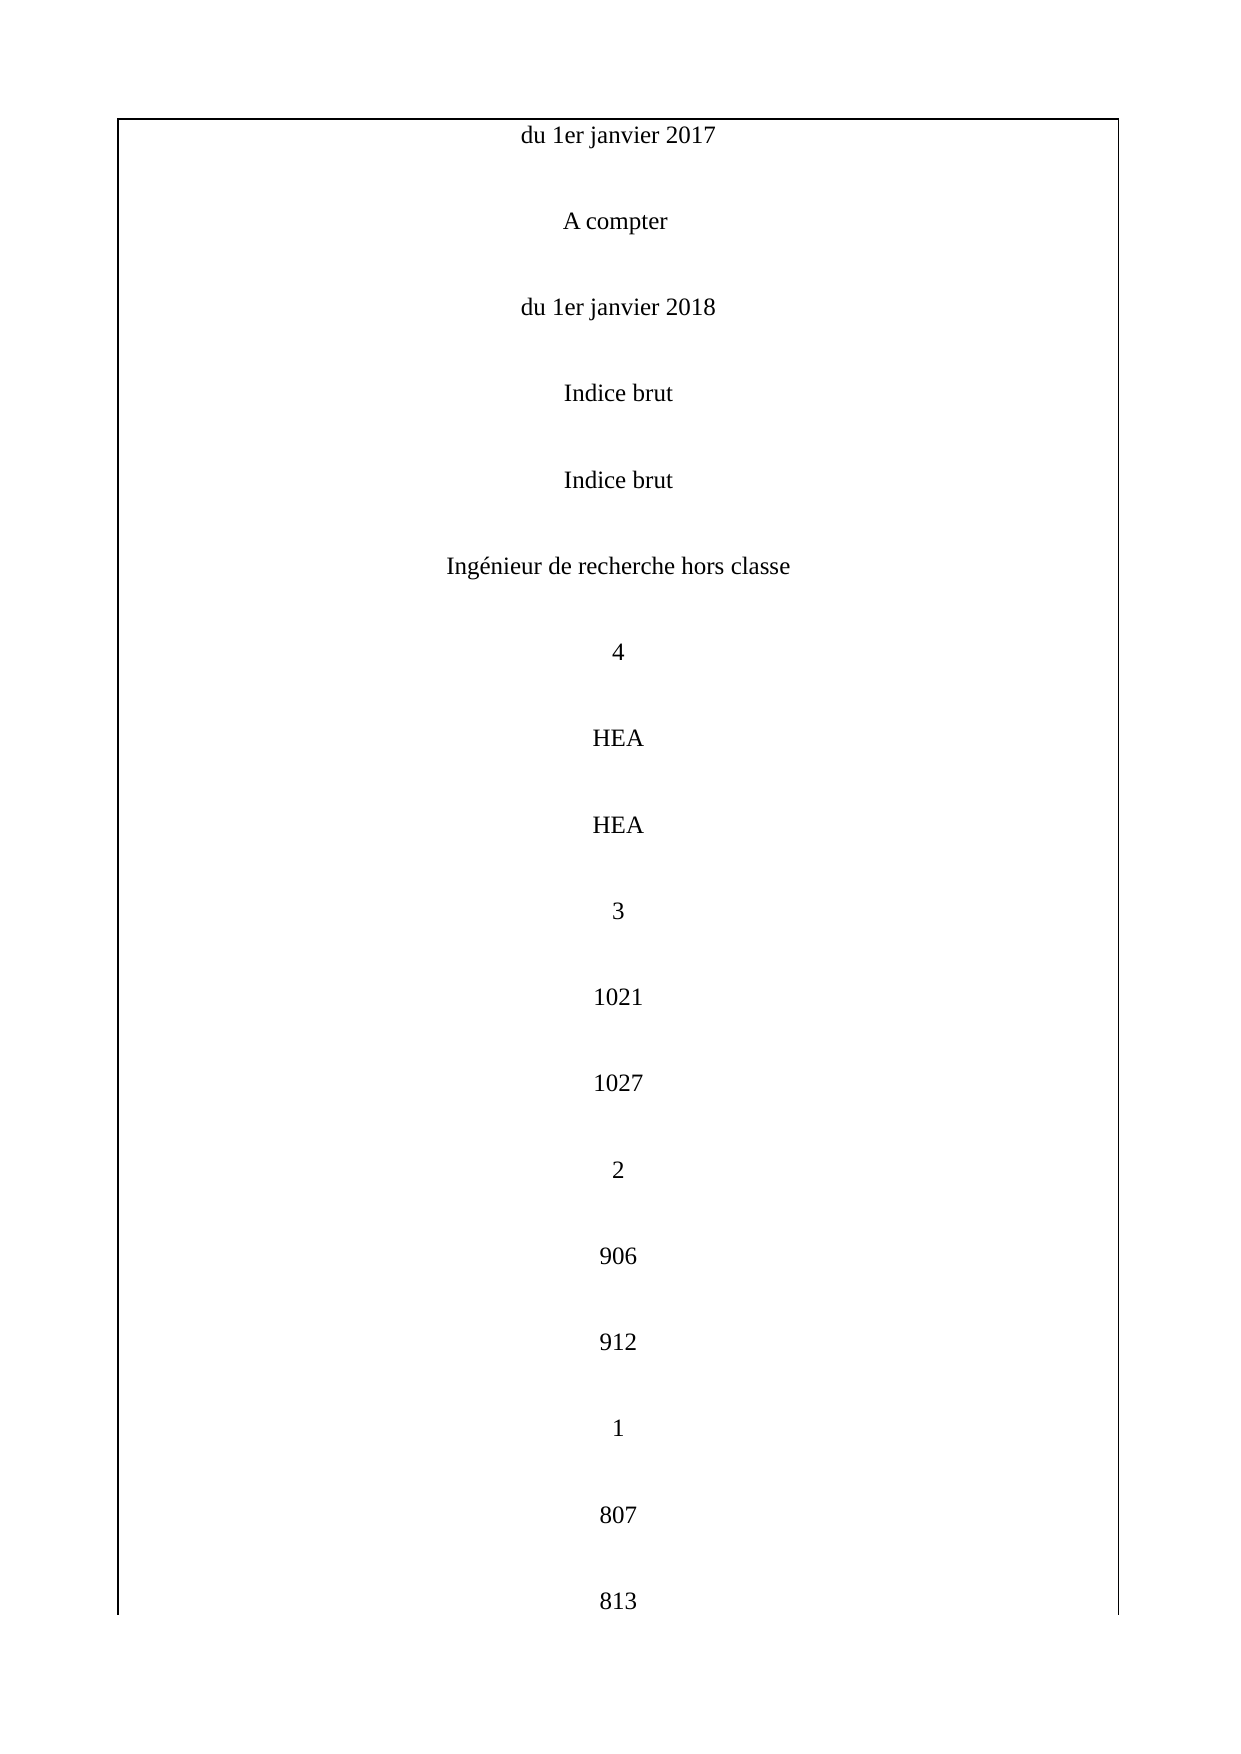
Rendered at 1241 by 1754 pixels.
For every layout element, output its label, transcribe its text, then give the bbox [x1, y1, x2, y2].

table_header du 1er janvier 2017 A compter du 1er janvier 2018 Indice brut Indice brut Ingénieur de recherche hors classe 4 HEA HEA 3 1021 1027 2 906 912 1 807 813 [119, 120, 1118, 1615]
